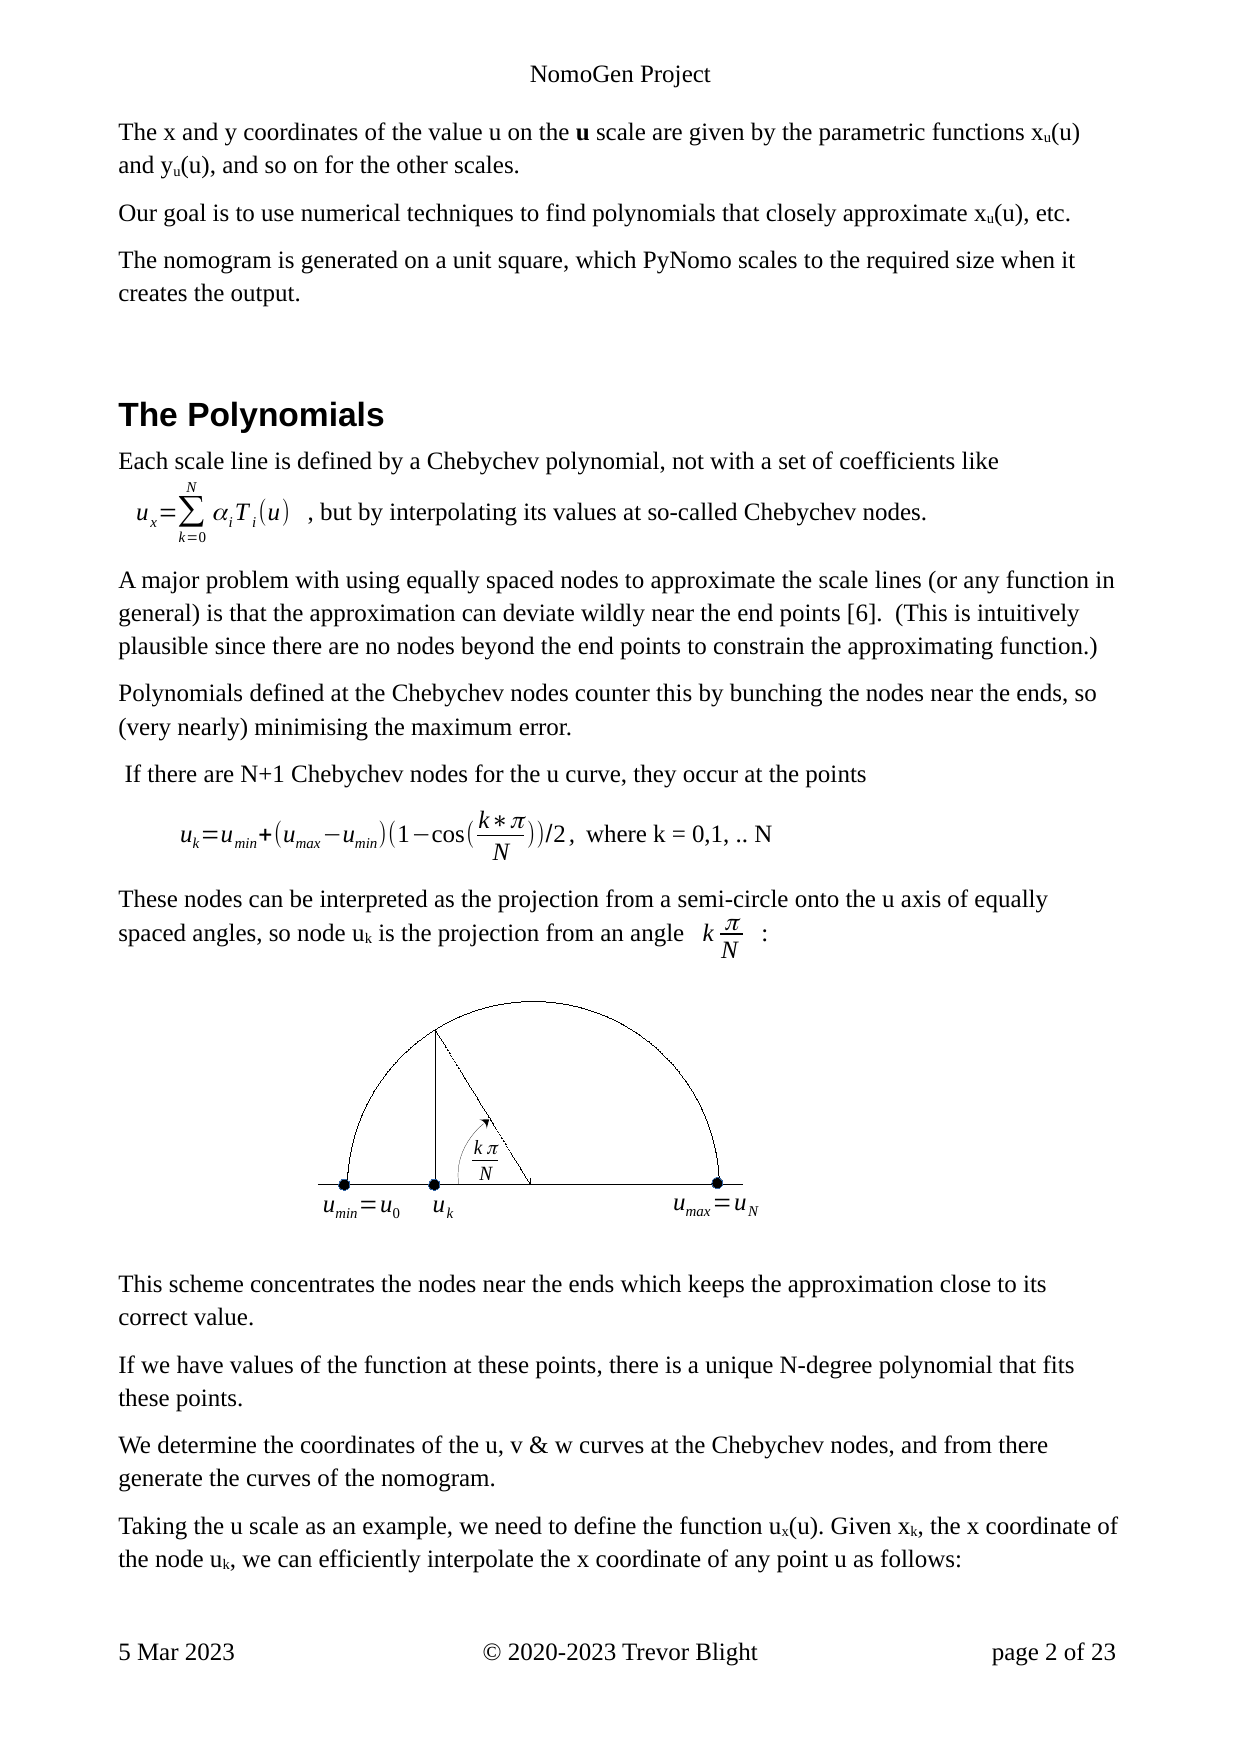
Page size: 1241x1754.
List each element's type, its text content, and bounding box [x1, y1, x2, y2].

text We determine the coordinates of the u, v & w curves at the Chebychev nodes, and from there generate the curves of the nomogram. [118, 1430, 1122, 1492]
text If we have values of the function at these points, there is a unique N-degree polynomial that fits these points. [118, 1350, 1122, 1412]
text A major problem with using equally spaced nodes to approximate the scale lines (or any function in general) is that the approximation can deviate wildly near the end points [6]. (This is intuitively plausible since there are no nodes beyond the end points to constrain the approximating function.) [118, 565, 1122, 660]
subtitle The Polynomials [118, 394, 1122, 433]
text Each scale line is defined by a Chebychev polynomial, not with a set of coefficients like, but by interpolating its values at so-called Chebychev nodes. [118, 446, 1122, 546]
text The nomogram is generated on a unit square, which PyNomo scales to the required size when it creates the output. [118, 246, 1122, 307]
text If there are N+1 Chebychev nodes for the u curve, they occur at the points [118, 759, 1122, 788]
text These nodes can be interpreted as the projection from a semi-circle onto the u axis of equally spaced angles, so node uk is the projection from an angle: [118, 884, 1122, 963]
text Polynomials defined at the Chebychev nodes counter this by bunching the nodes near the ends, so (very nearly) minimising the maximum error. [118, 678, 1122, 740]
text Taking the u scale as an example, we need to define the function ux(u). Given xk, the x coordinate of the node uk, we can efficiently interpolate the x coordinate of any point u as follows: [118, 1511, 1122, 1573]
text This scheme concentrates the nodes near the ends which keeps the approximation close to its correct value. [118, 1269, 1122, 1331]
text Our goal is to use numerical techniques to find polynomials that closely approximate xu(u), etc. [118, 198, 1122, 227]
text The x and y coordinates of the value u on the u scale are given by the parametric functions xu(u) and yu(u), and so on for the other scales. [118, 117, 1122, 179]
